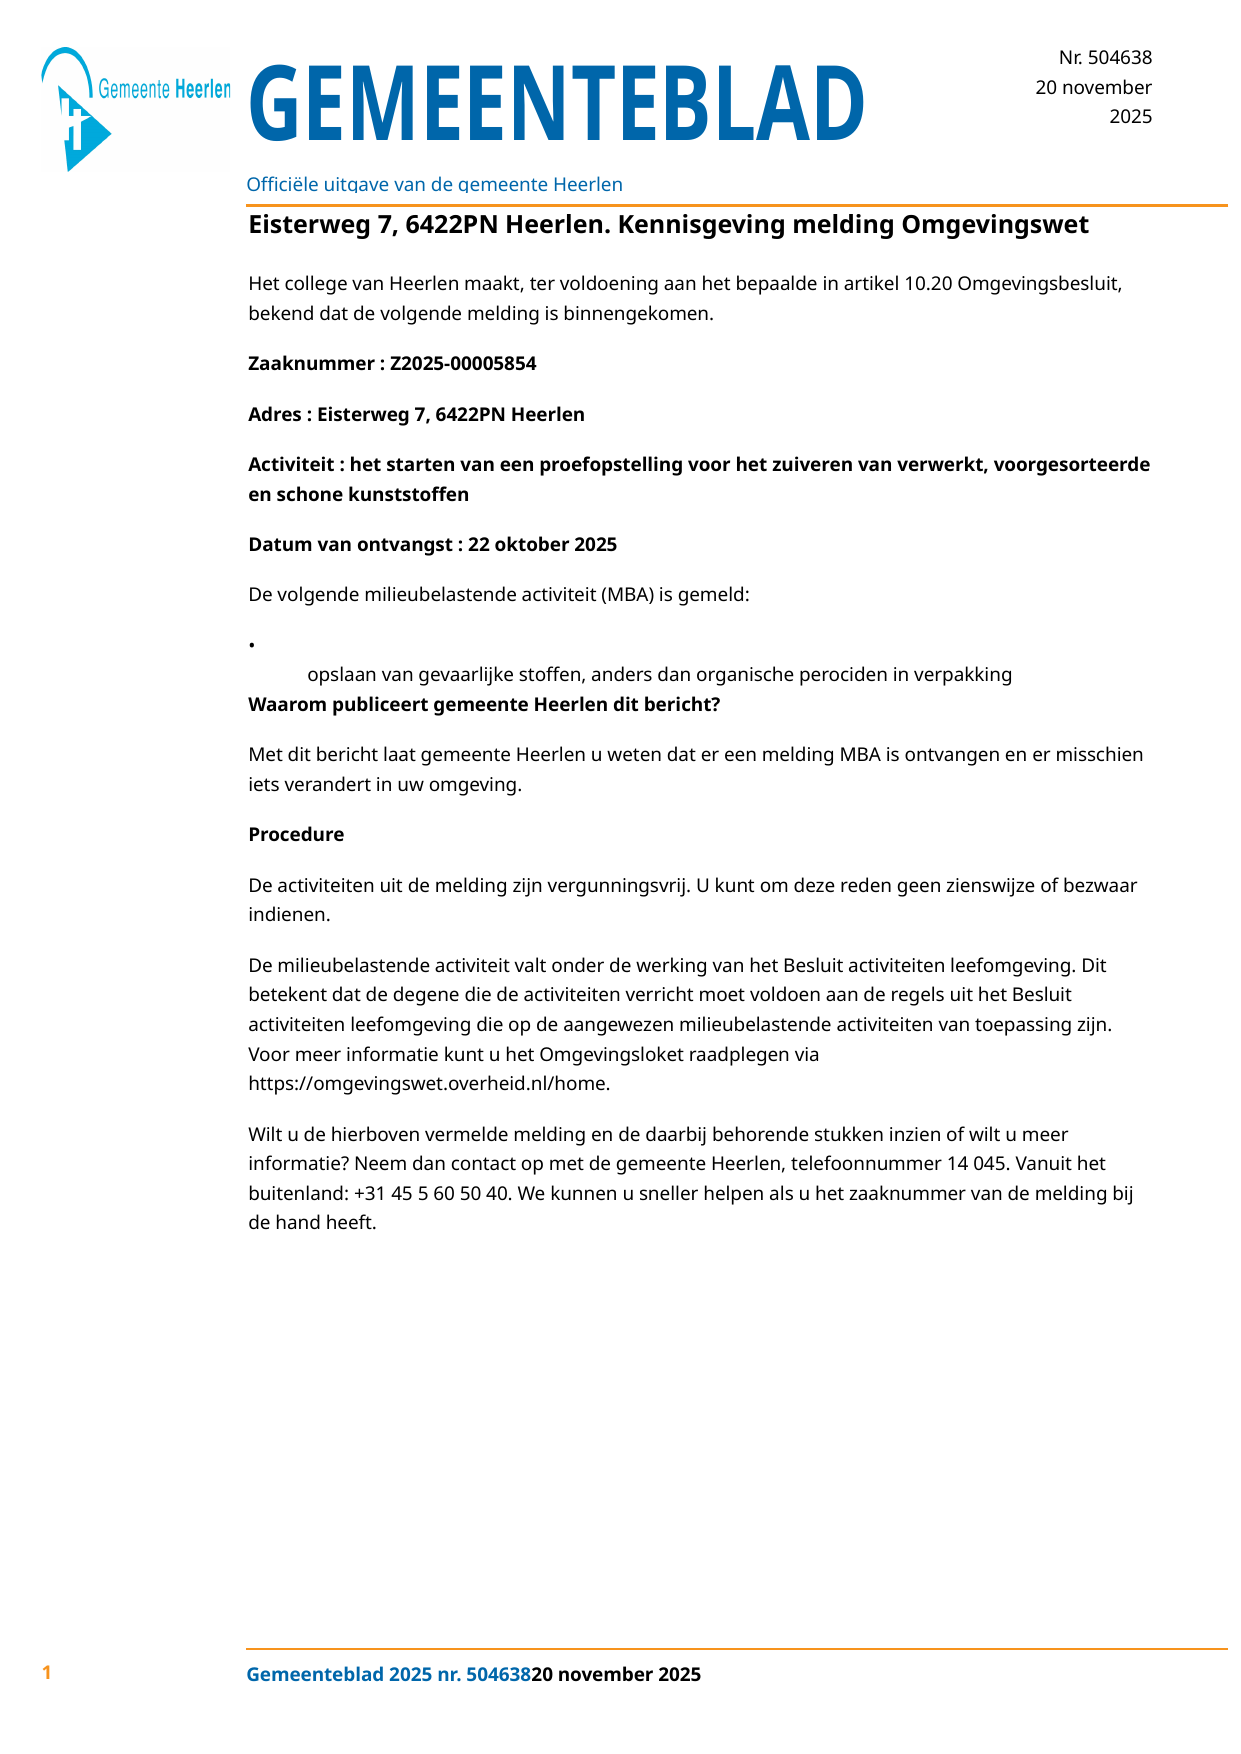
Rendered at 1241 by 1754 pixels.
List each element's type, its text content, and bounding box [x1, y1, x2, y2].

text Adres : Eisterweg 7, 6422PN Heerlen [248, 401, 1152, 426]
text Activiteit : het starten van een proefopstelling voor het zuiveren van verwerkt, voorgesorteerde en schone kunststoffen [248, 451, 1152, 506]
text Waarom publiceert gemeente Heerlen dit bericht? [248, 691, 1152, 717]
text De activiteiten uit de melding zijn vergunningsvrij. U kunt om deze reden geen zienswijze of bezwaar indienen. [248, 872, 1152, 927]
text Procedure [248, 822, 1152, 847]
text Zaaknummer : Z2025-00005854 [248, 350, 1152, 376]
text Wilt u de hierboven vermelde melding en de daarbij behorende stukken inzien of wilt u meer informatie? Neem dan contact op met de gemeente Heerlen, telefoonnummer 14 045. Vanuit het buitenland: +31 45 5 60 50 40. We kunnen u sneller helpen als u het zaaknummer van de melding bij de hand heeft. [248, 1121, 1152, 1235]
text Met dit bericht laat gemeente Heerlen u weten dat er een melding MBA is ontvangen en er misschien iets verandert in uw omgeving. [248, 742, 1152, 797]
text De milieubelastende activiteit valt onder de werking van het Besluit activiteiten leefomgeving. Dit betekent dat de degene die de activiteiten verricht moet voldoen aan de regels uit het Besluit activiteiten leefomgeving die op de aangewezen milieubelastende activiteiten van toepassing zijn. Voor meer informatie kunt u het Omgevingsloket raadplegen via https://omgevingswet.overheid.nl/home. [248, 952, 1152, 1096]
text Eisterweg 7, 6422PN Heerlen. Kennisgeving melding Omgevingswet [248, 207, 1152, 241]
text Het college van Heerlen maakt, ter voldoening aan het bepaalde in artikel 10.20 Omgevingsbesluit, bekend dat de volgende melding is binnengekomen. [248, 270, 1152, 326]
list opslaan van gevaarlijke stoffen, anders dan organische perociden in verpakking [248, 662, 1152, 687]
text Datum van ontvangst : 22 oktober 2025 [248, 531, 1152, 557]
picture [41, 47, 59, 70]
picture [41, 47, 231, 172]
text De volgende milieubelastende activiteit (MBA) is gemeld: [248, 582, 1152, 607]
